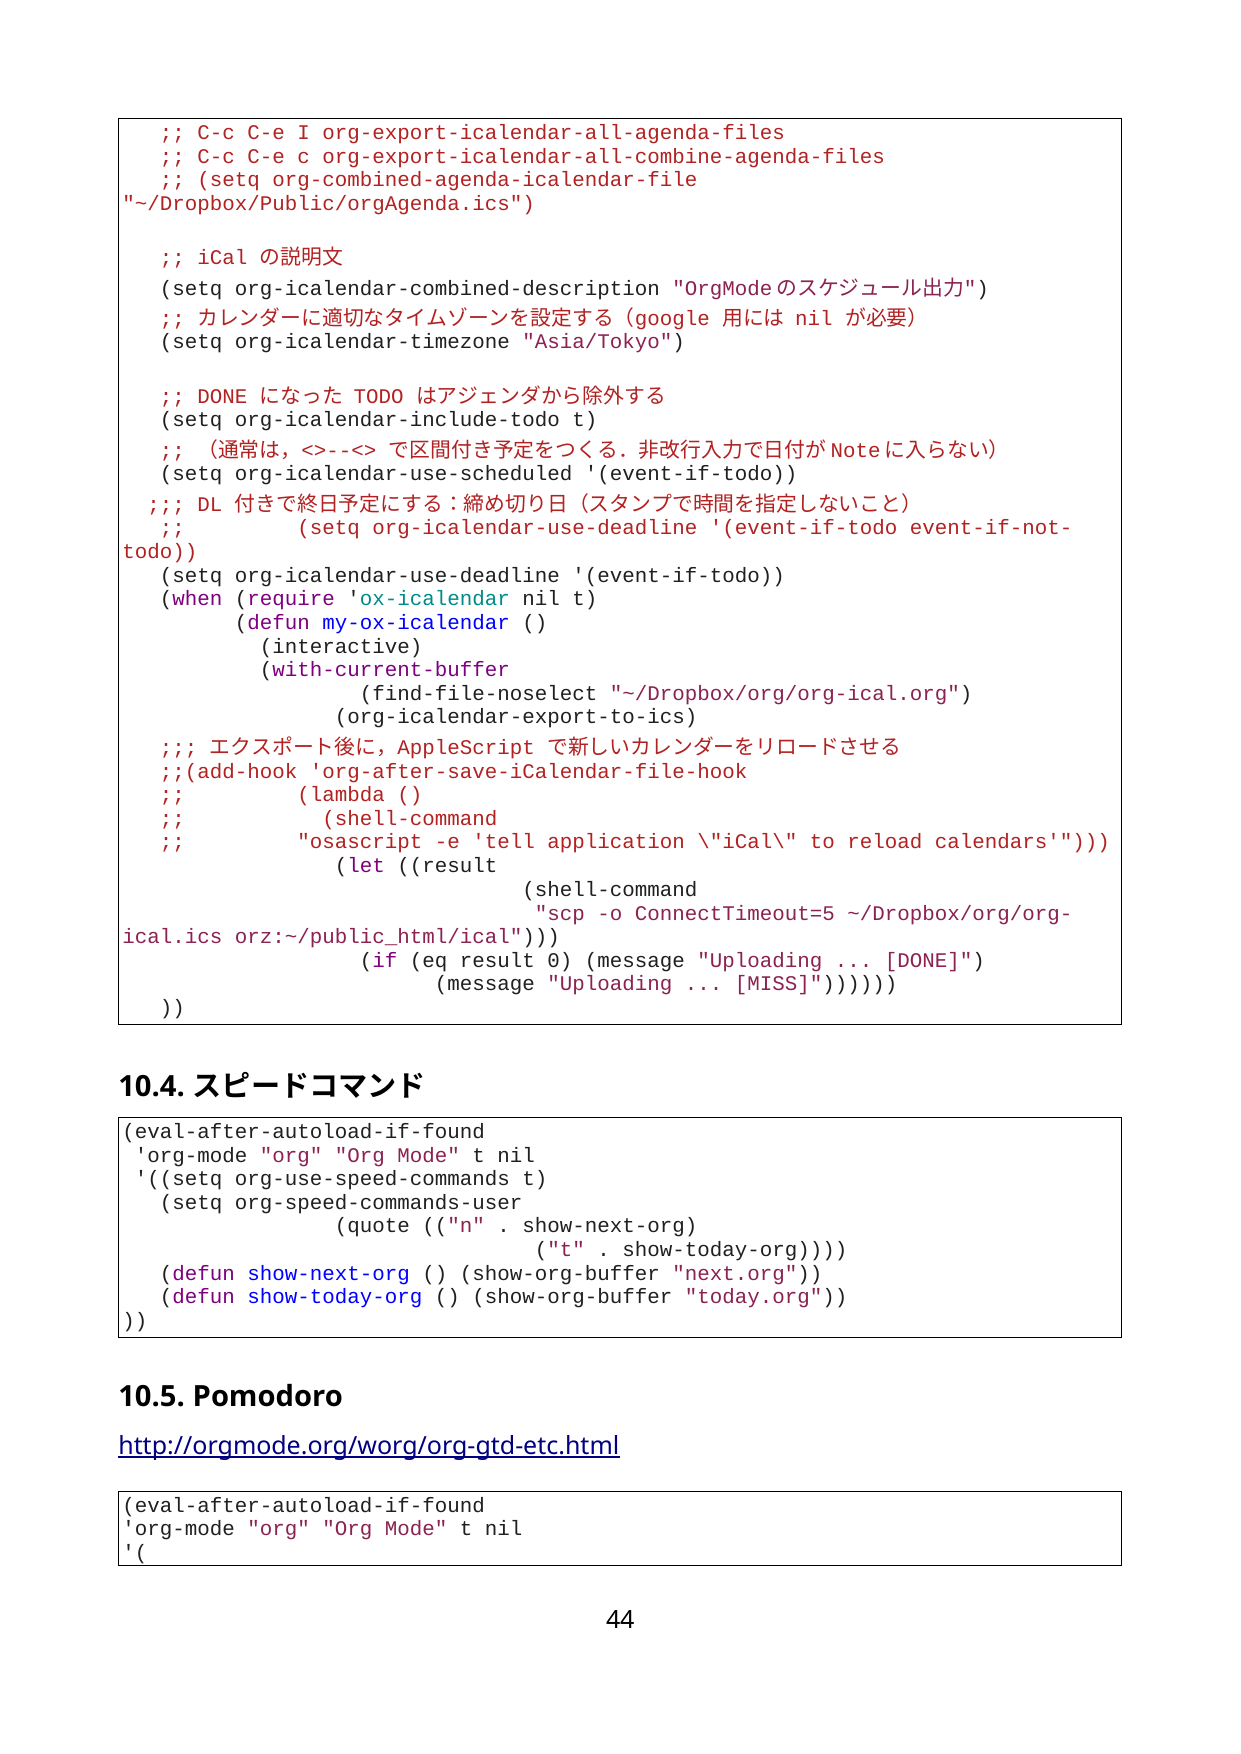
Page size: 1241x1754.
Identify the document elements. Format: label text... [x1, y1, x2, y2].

text ;; DONE になった TODO はアジェンダから除外する [119, 375, 1121, 405]
text (with-current-buffer [119, 655, 1121, 679]
text (quote (("n" . show-next-org) [119, 1212, 1121, 1235]
text ;; (setq org-combined-agenda-icalendar-file "~/Dropbox/Public/orgAgenda.ics") [119, 165, 1121, 213]
text )) [119, 1306, 1121, 1337]
text ;; (setq org-icalendar-use-deadline '(event-if-todo event-if-not-todo)) [119, 513, 1121, 561]
text ;;(add-hook 'org-after-save-iCalendar-file-hook [119, 757, 1121, 780]
text (eval-after-autoload-if-found [119, 1118, 1121, 1141]
text (when (require 'ox-icalendar nil t) [119, 584, 1121, 608]
text ("t" . show-today-org)))) [119, 1235, 1121, 1259]
text ;; (shell-command [119, 804, 1121, 828]
text (setq org-icalendar-combined-description "OrgModeのスケジュール出力") [119, 267, 1121, 297]
text (shell-command [119, 875, 1121, 898]
text ;; "osascript -e 'tell application \"iCal\" to reload calendars'"))) [119, 828, 1121, 851]
text (setq org-icalendar-timezone "Asia/Tokyo") [119, 328, 1121, 351]
text 'org-mode "org" "Org Mode" t nil [119, 1141, 1121, 1164]
text ;; C-c C-e I org-export-icalendar-all-agenda-files [119, 119, 1121, 142]
text (defun my-ox-icalendar () [119, 608, 1121, 632]
text (eval-after-autoload-if-found [119, 1492, 1121, 1514]
text (setq org-icalendar-use-deadline '(event-if-todo)) [119, 561, 1121, 584]
text ;;; DL 付きで終日予定にする：締め切り日（スタンプで時間を指定しないこと） [119, 483, 1121, 513]
text (setq org-icalendar-include-todo t) [119, 405, 1121, 429]
text ;;; エクスポート後に，AppleScript で新しいカレンダーをリロードさせる [119, 726, 1121, 757]
subtitle スピードコマンド [118, 1062, 1122, 1104]
text (message "Uploading ... [MISS]")))))) [119, 969, 1121, 993]
text (if (eq result 0) (message "Uploading ... [DONE]") [119, 946, 1121, 969]
text ;; (lambda () [119, 780, 1121, 804]
text (org-icalendar-export-to-ics) [119, 703, 1121, 726]
text http://orgmode.org/worg/org-gtd-etc.html [118, 1427, 1122, 1461]
text )) [119, 993, 1121, 1024]
text "scp -o ConnectTimeout=5 ~/Dropbox/org/org-ical.ics orz:~/public_html/ical"))) [119, 898, 1121, 946]
text ;; カレンダーに適切なタイムゾーンを設定する（google 用には nil が必要） [119, 297, 1121, 328]
subtitle Pomodoro [118, 1375, 1122, 1415]
text (let ((result [119, 851, 1121, 875]
text '((setq org-use-speed-commands t) [119, 1164, 1121, 1188]
text (defun show-next-org () (show-org-buffer "next.org")) [119, 1259, 1121, 1282]
text ;; （通常は，<>--<> で区間付き予定をつくる．非改行入力で日付がNoteに入らない） [119, 429, 1121, 459]
text 'org-mode "org" "Org Mode" t nil [119, 1514, 1121, 1538]
text ;; C-c C-e c org-export-icalendar-all-combine-agenda-files [119, 142, 1121, 165]
text '( [119, 1538, 1121, 1565]
text ;; iCal の説明文 [119, 236, 1121, 267]
text (find-file-noselect "~/Dropbox/org/org-ical.org") [119, 679, 1121, 703]
text (defun show-today-org () (show-org-buffer "today.org")) [119, 1282, 1121, 1306]
text (setq org-speed-commands-user [119, 1188, 1121, 1212]
text (setq org-icalendar-use-scheduled '(event-if-todo)) [119, 459, 1121, 483]
text (interactive) [119, 632, 1121, 655]
